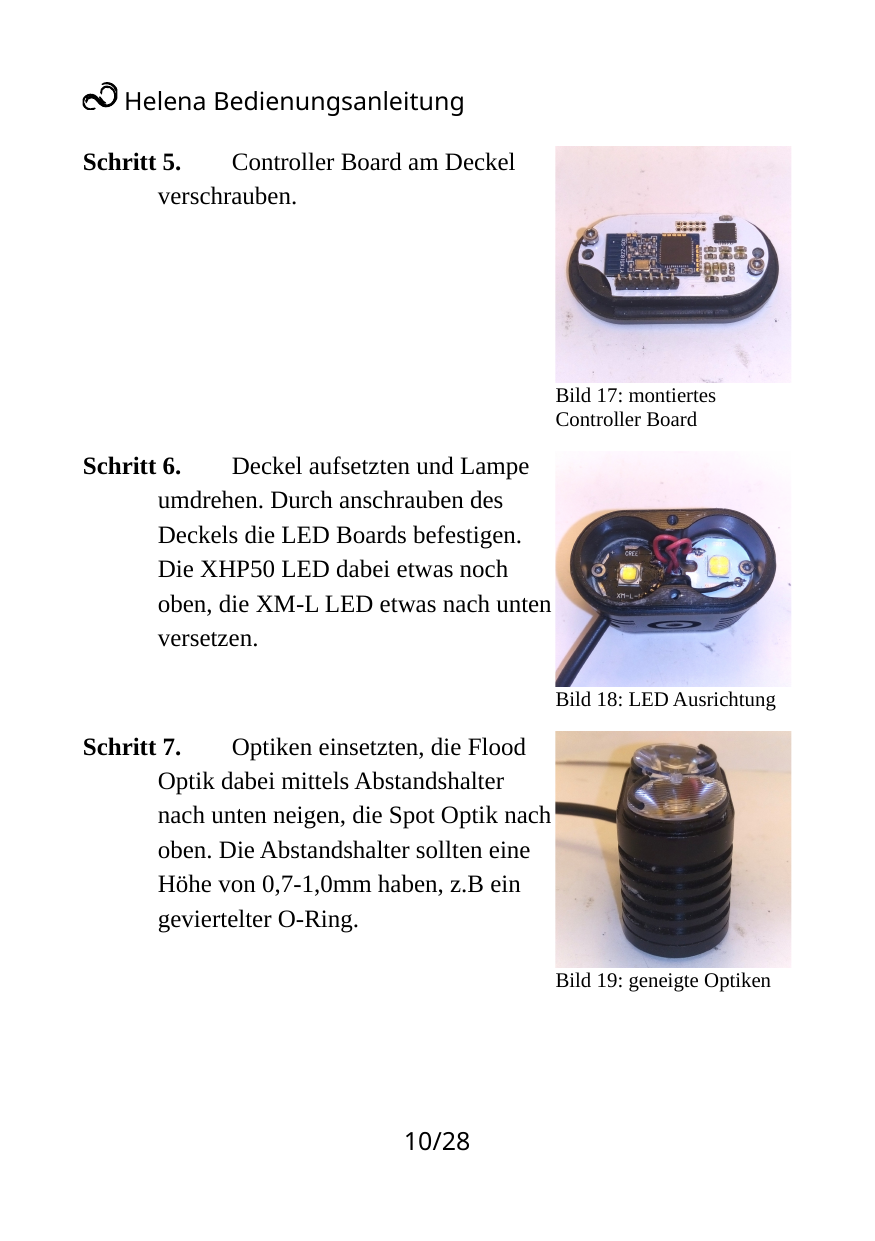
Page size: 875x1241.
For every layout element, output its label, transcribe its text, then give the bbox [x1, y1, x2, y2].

list Bild 19: geneigte Optiken [555, 968, 791, 992]
picture [555, 451, 792, 687]
list Bild 18: LED Ausrichtung [555, 687, 791, 711]
list Bild 17: montiertes Controller Board [555, 383, 791, 431]
list Optiken einsetzten, die Flood Optik dabei mittels Abstandshalter nach unten neigen, die Spot Optik nach oben. Die Abstandshalter sollten eine Höhe von 0,7-1,0mm haben, z.B ein geviertelter O-Ring. [83, 732, 555, 992]
picture [555, 146, 792, 383]
list Controller Board am Deckel verschrauben. [83, 147, 555, 431]
picture [555, 731, 792, 968]
list Deckel aufsetzten und Lampe umdrehen. Durch anschrauben des Deckels die LED Boards befestigen. Die XHP50 LED dabei etwas noch oben, die XM-L LED etwas nach unten versetzen. [83, 451, 555, 711]
